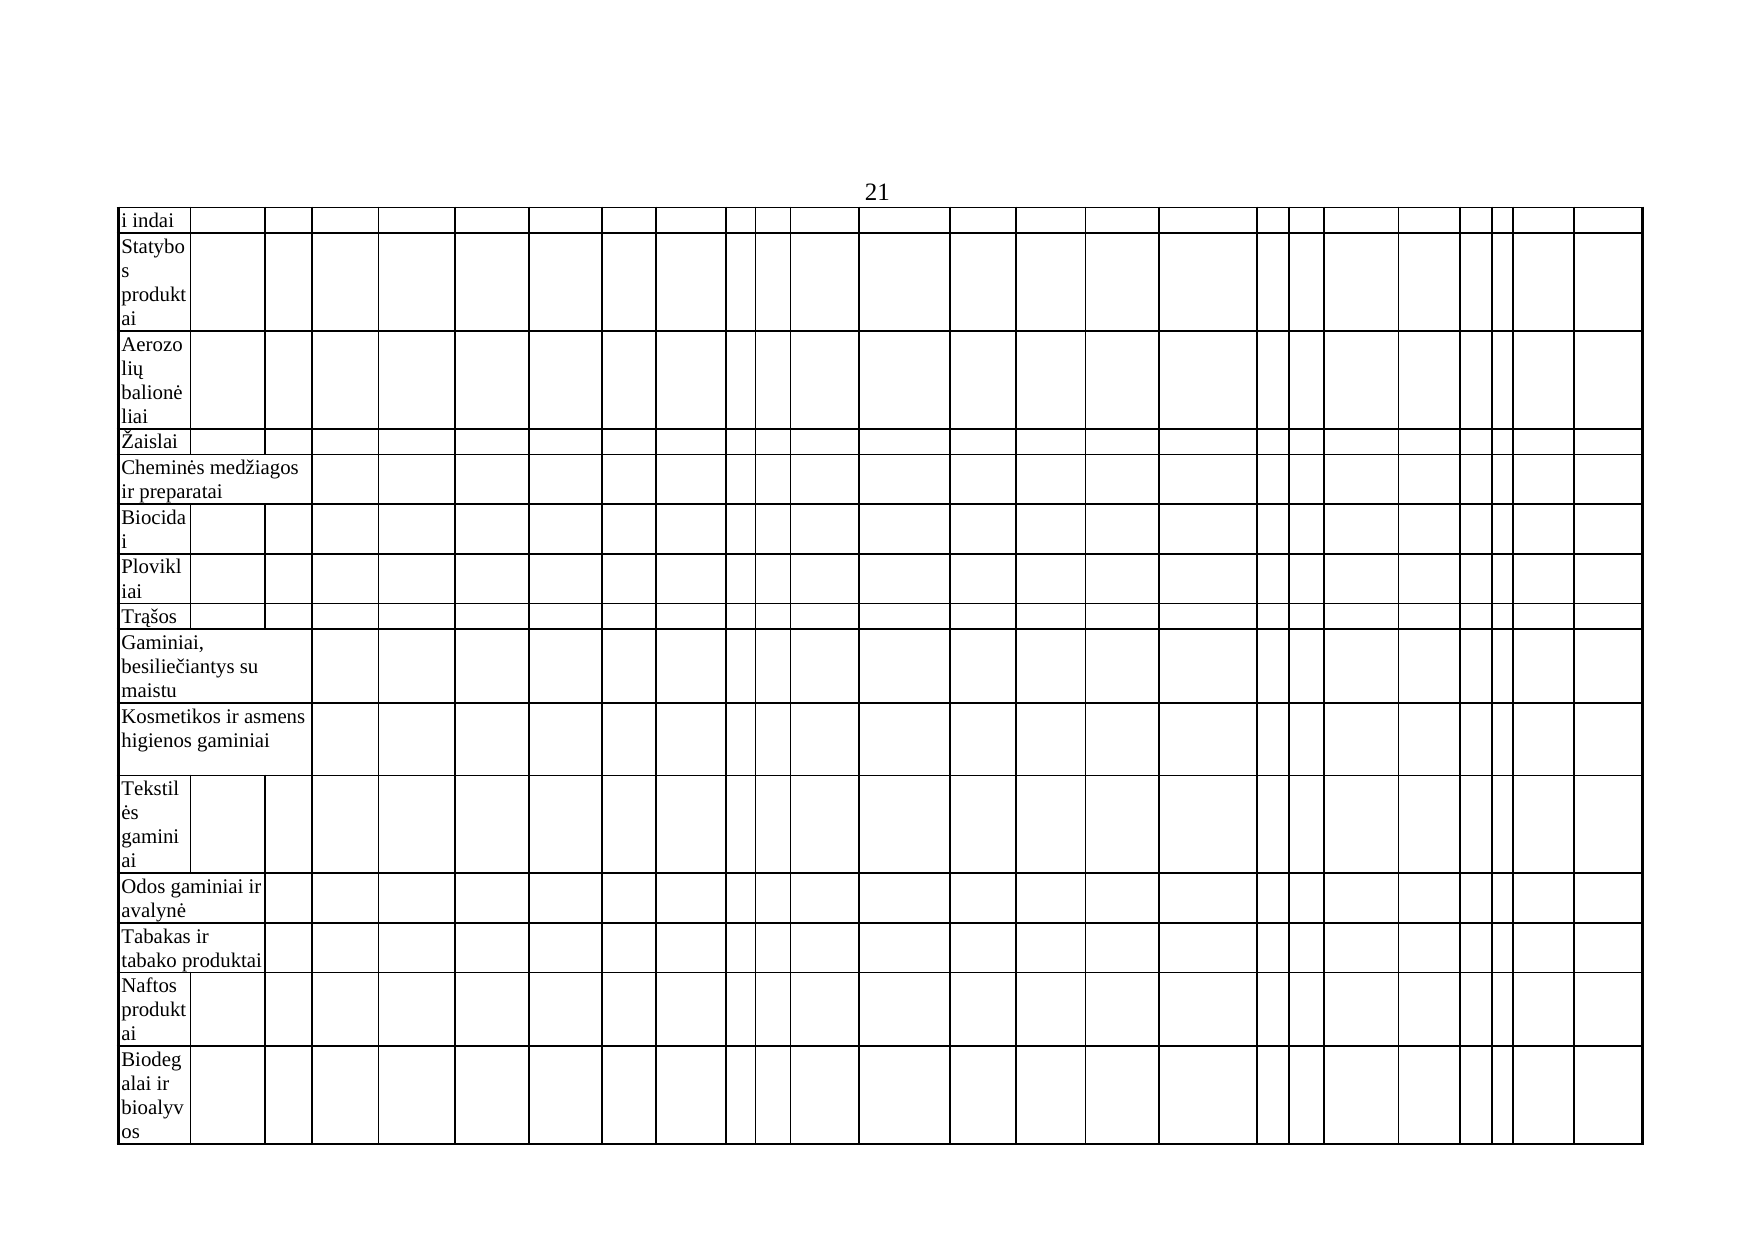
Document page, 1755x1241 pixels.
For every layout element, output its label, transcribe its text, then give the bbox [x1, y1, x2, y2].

table_cell [313, 555, 378, 603]
table_cell [1325, 430, 1398, 453]
table_cell [657, 704, 725, 774]
table_cell [1514, 1047, 1573, 1143]
table_cell [1258, 208, 1288, 232]
table_cell [1514, 776, 1573, 872]
table_cell [603, 332, 655, 428]
table_cell [530, 776, 601, 872]
table_cell [266, 776, 311, 872]
table_cell [1575, 924, 1641, 972]
table_cell [379, 555, 454, 603]
table_cell [951, 430, 1015, 453]
table_cell [1399, 208, 1459, 232]
table_cell [1399, 973, 1459, 1045]
table_cell [1461, 430, 1491, 453]
table_cell [530, 430, 601, 453]
table_cell [791, 430, 858, 453]
table_cell [860, 874, 949, 922]
table_cell [1325, 704, 1398, 774]
table_cell [191, 604, 264, 628]
table_cell [191, 430, 264, 453]
table_cell [657, 332, 725, 428]
table_cell [1160, 332, 1256, 428]
table_cell [379, 505, 454, 553]
table_cell [456, 555, 528, 603]
table_cell [1086, 776, 1158, 872]
table_cell [1258, 704, 1288, 774]
table_cell [266, 505, 311, 553]
table_cell [1017, 505, 1085, 553]
table_cell [1461, 234, 1491, 330]
table_cell [951, 874, 1015, 922]
table_cell [1493, 776, 1512, 872]
table_cell [1399, 555, 1459, 603]
table_cell [1514, 455, 1573, 503]
table_cell [727, 430, 755, 453]
table_cell [191, 1047, 264, 1143]
table_cell [603, 505, 655, 553]
table_cell [1493, 630, 1512, 702]
table_cell [1514, 604, 1573, 628]
table_cell [313, 776, 378, 872]
table_cell [1258, 430, 1288, 453]
table_cell [657, 208, 725, 232]
table_cell [1493, 874, 1512, 922]
table_cell [603, 630, 655, 702]
table_cell [530, 874, 601, 922]
table_cell [1160, 874, 1256, 922]
table_cell [860, 430, 949, 453]
table_cell [191, 555, 264, 603]
table_cell Naftos produktai [120, 973, 190, 1045]
table_cell [951, 332, 1015, 428]
table_cell [1290, 455, 1323, 503]
table_cell [951, 234, 1015, 330]
table_cell [1086, 924, 1158, 972]
table_cell [1514, 973, 1573, 1045]
table_cell [266, 208, 311, 232]
table_cell [1160, 1047, 1256, 1143]
table_cell [1461, 332, 1491, 428]
table_cell [1493, 234, 1512, 330]
table_cell [1160, 234, 1256, 330]
table_cell [1325, 332, 1398, 428]
table_cell [727, 924, 755, 972]
table_cell [727, 874, 755, 922]
table_cell [657, 630, 725, 702]
table_cell [379, 208, 454, 232]
table_cell [1086, 332, 1158, 428]
table_cell [1514, 924, 1573, 972]
table_cell [313, 630, 378, 702]
table_cell [1325, 604, 1398, 628]
table_cell [1325, 555, 1398, 603]
table_cell [657, 455, 725, 503]
table_cell [756, 1047, 790, 1143]
table_cell [1461, 924, 1491, 972]
table_cell [756, 505, 790, 553]
table_cell [1160, 555, 1256, 603]
table_cell [1493, 1047, 1512, 1143]
table_cell [1575, 505, 1641, 553]
table_cell [756, 332, 790, 428]
table_cell [266, 874, 311, 922]
table_cell [756, 874, 790, 922]
table_cell [1017, 704, 1085, 774]
table_cell Kosmetikos ir asmens higienos gaminiai [120, 704, 311, 774]
table_cell [756, 208, 790, 232]
table_cell [1325, 455, 1398, 503]
table_cell [191, 234, 264, 330]
table_cell [1258, 555, 1288, 603]
table_cell [266, 1047, 311, 1143]
table_cell [1160, 704, 1256, 774]
table_cell [951, 208, 1015, 232]
table_cell [860, 455, 949, 503]
table_cell [1290, 505, 1323, 553]
table_cell [1325, 874, 1398, 922]
table_cell [456, 924, 528, 972]
table_cell [456, 776, 528, 872]
table_cell [379, 973, 454, 1045]
table_cell [1575, 604, 1641, 628]
table_cell [657, 874, 725, 922]
table_cell [1399, 234, 1459, 330]
table_cell [727, 973, 755, 1045]
table_cell [1017, 924, 1085, 972]
table_cell [756, 234, 790, 330]
table_cell [1514, 430, 1573, 453]
table_cell [379, 1047, 454, 1143]
table_cell [657, 430, 725, 453]
table_cell [1290, 776, 1323, 872]
table_cell [1017, 776, 1085, 872]
table_cell [1399, 1047, 1459, 1143]
table_cell [791, 505, 858, 553]
table_cell [379, 234, 454, 330]
table_cell [1017, 332, 1085, 428]
table_cell [1160, 604, 1256, 628]
table_cell [1258, 455, 1288, 503]
table_cell [1086, 874, 1158, 922]
table_cell [313, 430, 378, 453]
table_cell [191, 332, 264, 428]
table_cell [657, 234, 725, 330]
table_cell [1575, 776, 1641, 872]
table_cell [456, 604, 528, 628]
table_cell [1258, 924, 1288, 972]
table_cell [1086, 505, 1158, 553]
table_cell [727, 208, 755, 232]
table_cell [1086, 630, 1158, 702]
table_cell [1325, 630, 1398, 702]
table_cell [860, 1047, 949, 1143]
table_cell [791, 874, 858, 922]
table_cell [530, 630, 601, 702]
table_cell i indai [120, 208, 190, 232]
table_cell [1575, 455, 1641, 503]
table_cell [1399, 704, 1459, 774]
table_cell [860, 604, 949, 628]
table_cell [456, 704, 528, 774]
table_cell [791, 924, 858, 972]
table_cell [860, 505, 949, 553]
table_cell [530, 924, 601, 972]
table_cell [456, 208, 528, 232]
table_cell [1325, 973, 1398, 1045]
table_cell [530, 234, 601, 330]
table_cell [951, 776, 1015, 872]
table_cell [1575, 555, 1641, 603]
table_cell [266, 924, 311, 972]
table_cell [1493, 430, 1512, 453]
table_cell [191, 973, 264, 1045]
table_cell [313, 505, 378, 553]
table_cell [1493, 973, 1512, 1045]
table_cell [1461, 555, 1491, 603]
table_cell [1399, 332, 1459, 428]
table_cell [1086, 1047, 1158, 1143]
table_cell [727, 332, 755, 428]
table_cell [603, 704, 655, 774]
table_cell [1575, 1047, 1641, 1143]
table_cell [1086, 208, 1158, 232]
table_cell [756, 630, 790, 702]
table_cell [379, 630, 454, 702]
table_cell [379, 430, 454, 453]
table_cell [1325, 776, 1398, 872]
table_cell [1017, 1047, 1085, 1143]
table_cell [1258, 776, 1288, 872]
table_cell [603, 455, 655, 503]
table_cell [266, 234, 311, 330]
table_cell [1290, 430, 1323, 453]
table_cell [266, 973, 311, 1045]
table_cell [1325, 1047, 1398, 1143]
table_cell [951, 455, 1015, 503]
table_cell [313, 1047, 378, 1143]
table_cell [1017, 973, 1085, 1045]
table_cell [657, 924, 725, 972]
table_cell [1514, 874, 1573, 922]
table_cell [756, 555, 790, 603]
table_cell [1493, 704, 1512, 774]
table_cell [1160, 430, 1256, 453]
table_cell [1575, 332, 1641, 428]
table_cell [756, 455, 790, 503]
table_cell [530, 604, 601, 628]
table_cell [727, 604, 755, 628]
table_cell [1399, 630, 1459, 702]
table_cell [1575, 874, 1641, 922]
table_cell [1160, 630, 1256, 702]
table_cell [1017, 874, 1085, 922]
table_cell [1514, 505, 1573, 553]
table_cell [1290, 555, 1323, 603]
table_cell [456, 505, 528, 553]
table_cell [1399, 776, 1459, 872]
table_cell [1086, 604, 1158, 628]
table_cell Biocidai [120, 505, 190, 553]
table_cell [379, 604, 454, 628]
table_cell [1290, 234, 1323, 330]
table_cell [313, 704, 378, 774]
table_cell [860, 924, 949, 972]
table_cell [860, 555, 949, 603]
table_cell [1399, 604, 1459, 628]
table_cell [1461, 973, 1491, 1045]
table_cell Tabakas ir tabako produktai [120, 924, 264, 972]
table_cell [1399, 874, 1459, 922]
table_cell [657, 555, 725, 603]
table_cell [1461, 776, 1491, 872]
table_cell [456, 973, 528, 1045]
table_cell [456, 430, 528, 453]
table_cell [1514, 704, 1573, 774]
table_cell [657, 505, 725, 553]
table_cell [191, 505, 264, 553]
table_cell [313, 874, 378, 922]
table_cell [266, 604, 311, 628]
table_cell [1017, 455, 1085, 503]
table_cell [1399, 924, 1459, 972]
table_cell Žaislai [120, 430, 190, 453]
table_cell [266, 430, 311, 453]
table_cell [1514, 208, 1573, 232]
table_cell [791, 208, 858, 232]
table_cell [1493, 332, 1512, 428]
table_cell [727, 555, 755, 603]
table_cell [791, 604, 858, 628]
table_cell [603, 973, 655, 1045]
table_cell [657, 604, 725, 628]
table_cell Gaminiai, besiliečiantys su maistu [120, 630, 311, 702]
table_cell [1017, 208, 1085, 232]
table_cell [603, 430, 655, 453]
table_cell [1086, 430, 1158, 453]
table_cell [266, 555, 311, 603]
table_cell [1160, 776, 1256, 872]
table_cell [951, 704, 1015, 774]
table_cell [791, 973, 858, 1045]
table_cell [1575, 704, 1641, 774]
table_cell [603, 208, 655, 232]
table_cell [1493, 455, 1512, 503]
table_cell [1160, 208, 1256, 232]
table_cell Cheminės medžiagos ir preparatai [120, 455, 311, 503]
table_cell [530, 505, 601, 553]
table_cell [756, 704, 790, 774]
table_cell [1160, 455, 1256, 503]
table_cell [1017, 430, 1085, 453]
table_cell [1493, 604, 1512, 628]
table_cell [1575, 973, 1641, 1045]
table_cell [727, 704, 755, 774]
table_cell [379, 455, 454, 503]
table_cell [727, 1047, 755, 1143]
table_cell [1461, 704, 1491, 774]
table_cell [756, 924, 790, 972]
table_cell [727, 455, 755, 503]
table_cell [1086, 973, 1158, 1045]
table_cell [657, 1047, 725, 1143]
table_cell [1514, 555, 1573, 603]
table_cell [1290, 208, 1323, 232]
table_cell [313, 924, 378, 972]
table_cell Aerozolių balionėliai [120, 332, 190, 428]
table_cell [603, 1047, 655, 1143]
table_cell [1086, 555, 1158, 603]
table_cell [379, 776, 454, 872]
table_cell [860, 332, 949, 428]
table_cell [379, 332, 454, 428]
table_cell [379, 704, 454, 774]
table_cell [1399, 430, 1459, 453]
table_cell [456, 332, 528, 428]
table_cell [1290, 332, 1323, 428]
table_cell [791, 776, 858, 872]
table_cell [530, 332, 601, 428]
table_cell [603, 234, 655, 330]
table_cell [1290, 874, 1323, 922]
table_cell [191, 776, 264, 872]
table_cell [1290, 973, 1323, 1045]
table_cell [1017, 604, 1085, 628]
table_cell [727, 630, 755, 702]
table_cell [530, 208, 601, 232]
table_cell [951, 1047, 1015, 1143]
table_cell [1493, 924, 1512, 972]
table_cell [1461, 505, 1491, 553]
table_cell [313, 234, 378, 330]
table_cell [756, 776, 790, 872]
table_cell [860, 776, 949, 872]
table_cell [456, 1047, 528, 1143]
table_cell [791, 455, 858, 503]
table_cell [456, 874, 528, 922]
table_cell [1160, 973, 1256, 1045]
table_cell [1325, 208, 1398, 232]
table_cell [1325, 505, 1398, 553]
table_cell [951, 555, 1015, 603]
table_cell [1461, 208, 1491, 232]
table_cell [791, 555, 858, 603]
table_cell [379, 874, 454, 922]
table_cell [1258, 1047, 1288, 1143]
table_cell [727, 234, 755, 330]
table_cell [791, 630, 858, 702]
table_cell [657, 776, 725, 872]
table_cell [1290, 1047, 1323, 1143]
table_cell [1461, 455, 1491, 503]
table_cell [456, 630, 528, 702]
table_cell [860, 234, 949, 330]
table_cell [603, 874, 655, 922]
table_cell [1258, 874, 1288, 922]
table_cell [951, 973, 1015, 1045]
table_cell [756, 973, 790, 1045]
table_cell [1461, 874, 1491, 922]
table_cell [860, 208, 949, 232]
table_cell [1017, 555, 1085, 603]
table_cell [1493, 505, 1512, 553]
table_cell [1575, 234, 1641, 330]
table_cell [1493, 555, 1512, 603]
table_cell [313, 208, 378, 232]
table_cell [791, 234, 858, 330]
table_cell Trąšos [120, 604, 190, 628]
table_cell [530, 973, 601, 1045]
table_cell [530, 555, 601, 603]
table_cell [1290, 630, 1323, 702]
table_cell [456, 234, 528, 330]
table_cell [456, 455, 528, 503]
table_cell [603, 776, 655, 872]
table_cell [603, 604, 655, 628]
table_cell [756, 604, 790, 628]
table_cell [1325, 234, 1398, 330]
table_cell [727, 776, 755, 872]
table_cell [1493, 208, 1512, 232]
table_cell Biodegalai ir bioalyvos [120, 1047, 190, 1143]
table_cell [1399, 505, 1459, 553]
table_cell [1575, 630, 1641, 702]
table_cell [1514, 234, 1573, 330]
table_cell [860, 630, 949, 702]
table_cell [1290, 704, 1323, 774]
table_cell [1258, 234, 1288, 330]
table_cell [1461, 1047, 1491, 1143]
table_cell [1017, 630, 1085, 702]
table_cell [603, 924, 655, 972]
table_cell [1086, 455, 1158, 503]
table_cell [860, 973, 949, 1045]
table_cell [791, 704, 858, 774]
table_cell [1514, 332, 1573, 428]
table_cell [1258, 604, 1288, 628]
table_cell [791, 1047, 858, 1143]
table_cell [313, 604, 378, 628]
table_cell [951, 630, 1015, 702]
table_cell [1160, 505, 1256, 553]
table_cell [1325, 924, 1398, 972]
table_cell [603, 555, 655, 603]
table_cell [1290, 924, 1323, 972]
table_cell [756, 430, 790, 453]
table_cell [1514, 630, 1573, 702]
table_cell [1160, 924, 1256, 972]
table_cell [1086, 234, 1158, 330]
table_cell Statybos produktai [120, 234, 190, 330]
table_cell [1258, 630, 1288, 702]
table_cell [379, 924, 454, 972]
table_cell [1461, 630, 1491, 702]
table_cell [727, 505, 755, 553]
table_cell [191, 208, 264, 232]
table_cell [313, 332, 378, 428]
table_cell [1086, 704, 1158, 774]
table_cell [313, 455, 378, 503]
table_cell [1258, 332, 1288, 428]
table_cell [1258, 505, 1288, 553]
table_cell [791, 332, 858, 428]
table_cell [530, 704, 601, 774]
table_cell Plovikliai [120, 555, 190, 603]
table_cell [1017, 234, 1085, 330]
table_cell [951, 604, 1015, 628]
table_cell [1258, 973, 1288, 1045]
table_cell [1575, 430, 1641, 453]
table_cell [951, 505, 1015, 553]
table_cell [266, 332, 311, 428]
table_cell Tekstilės gaminiai [120, 776, 190, 872]
table_cell Odos gaminiai ir avalynė [120, 874, 264, 922]
table_cell [1575, 208, 1641, 232]
table_cell [530, 1047, 601, 1143]
table_cell [530, 455, 601, 503]
table_cell [657, 973, 725, 1045]
table_cell [1290, 604, 1323, 628]
table_cell [860, 704, 949, 774]
table_cell [313, 973, 378, 1045]
table_cell [951, 924, 1015, 972]
table_cell [1461, 604, 1491, 628]
table_cell [1399, 455, 1459, 503]
